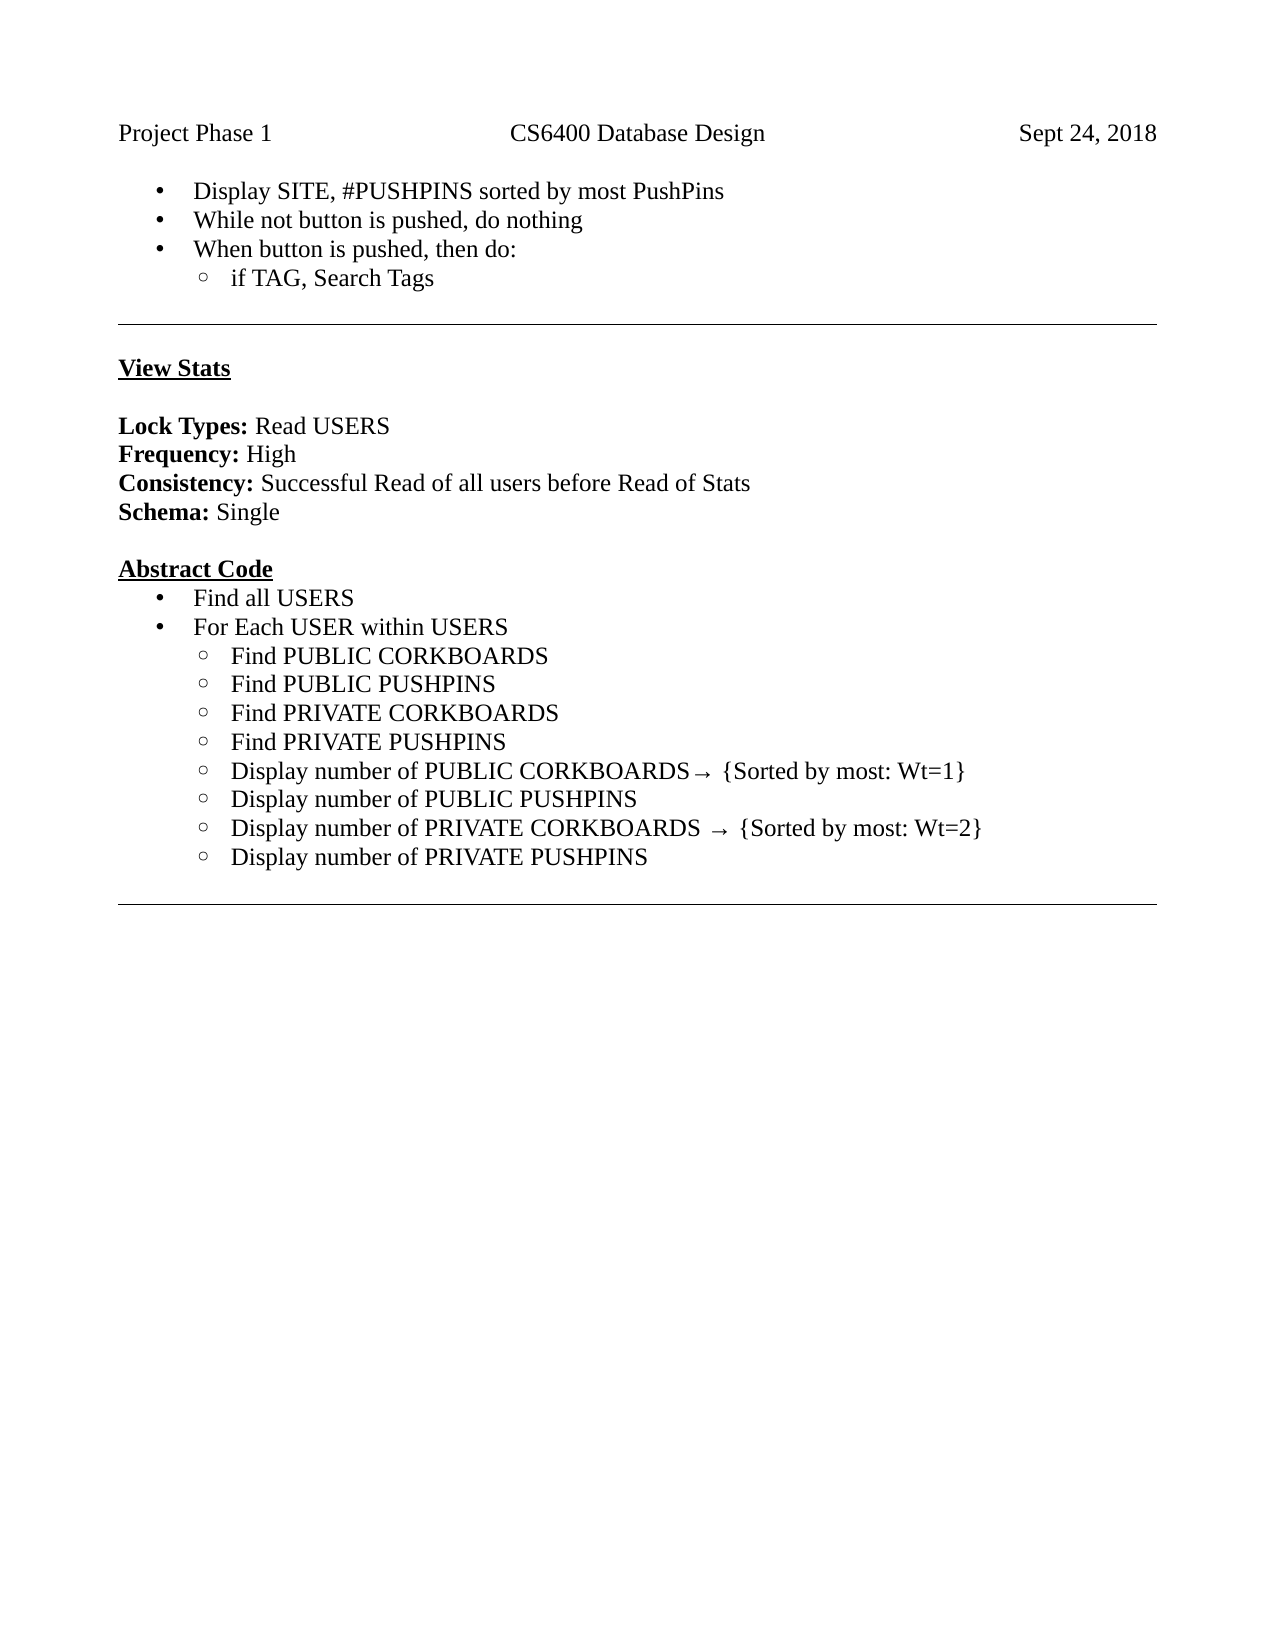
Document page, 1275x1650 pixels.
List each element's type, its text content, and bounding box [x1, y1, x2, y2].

list When button is pushed, then do: [156, 234, 1157, 263]
list While not button is pushed, do nothing [156, 205, 1157, 234]
text View Stats [118, 353, 1157, 382]
list Find all USERS [156, 583, 1157, 612]
text Frequency: High [118, 439, 1157, 468]
list if TAG, Search Tags [193, 263, 1157, 291]
list Find PUBLIC PUSHPINS [193, 669, 1157, 698]
text Schema: Single [118, 497, 1157, 526]
list Display number of PRIVATE CORKBOARDS → {Sorted by most: Wt=2} [193, 813, 1157, 842]
text Lock Types: Read USERS [118, 411, 1157, 439]
list Find PRIVATE PUSHPINS [193, 727, 1157, 756]
text Abstract Code [118, 554, 1157, 583]
text Consistency: Successful Read of all users before Read of Stats [118, 468, 1157, 497]
list Display number of PRIVATE PUSHPINS [193, 842, 1157, 871]
list Find PRIVATE CORKBOARDS [193, 698, 1157, 727]
list For Each USER within USERS [156, 612, 1157, 641]
list Display number of PUBLIC PUSHPINS [193, 784, 1157, 813]
list Find PUBLIC CORKBOARDS [193, 641, 1157, 669]
list Display SITE, #PUSHPINS sorted by most PushPins [156, 176, 1157, 205]
list Display number of PUBLIC CORKBOARDS→ {Sorted by most: Wt=1} [193, 756, 1157, 784]
